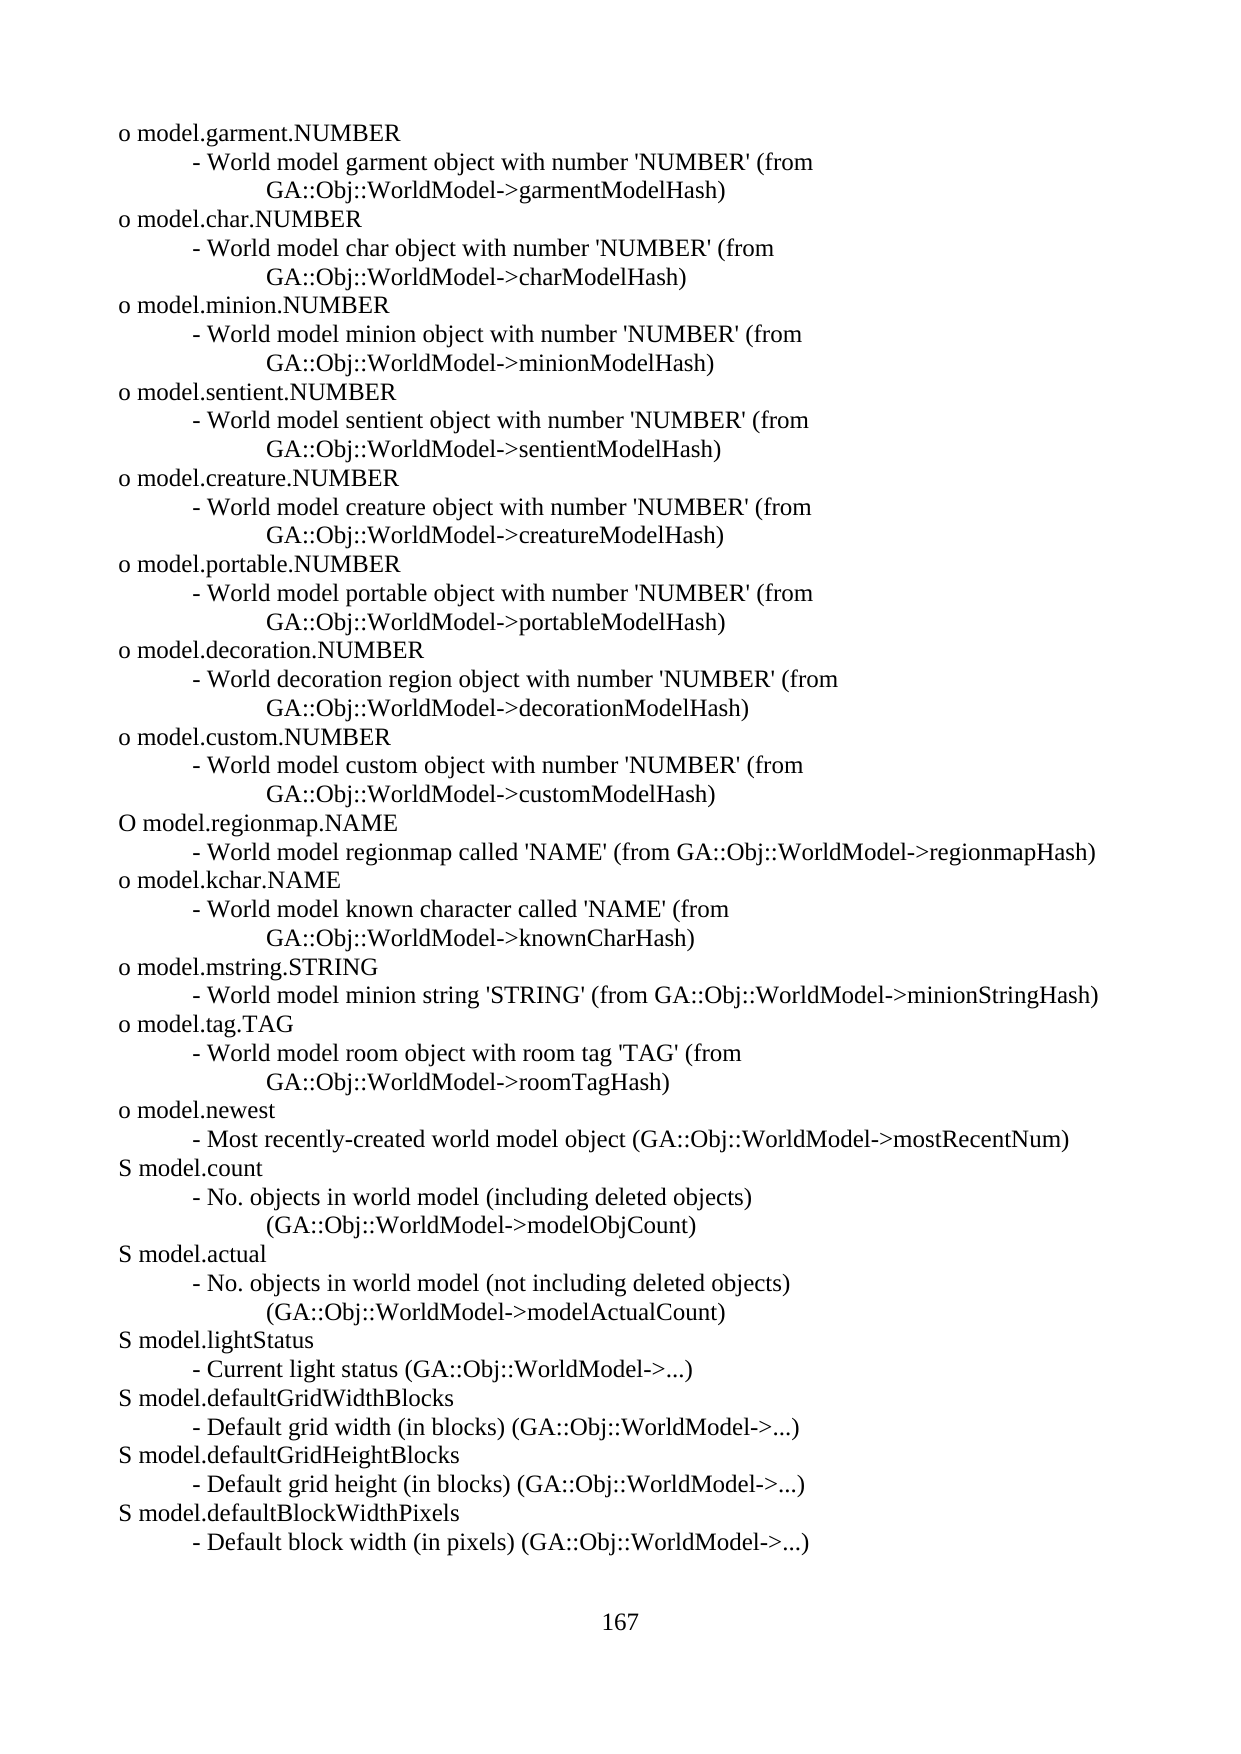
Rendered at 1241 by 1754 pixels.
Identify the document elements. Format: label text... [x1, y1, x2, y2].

text S model.count [118, 1153, 1122, 1182]
text - World model room object with room tag 'TAG' (from [118, 1038, 1122, 1067]
text S model.lightStatus [118, 1326, 1122, 1354]
text o model.sentient.NUMBER [118, 377, 1122, 406]
text - World model portable object with number 'NUMBER' (from [118, 578, 1122, 607]
text - World model creature object with number 'NUMBER' (from [118, 492, 1122, 521]
text - Default grid height (in blocks) (GA::Obj::WorldModel->...) [118, 1469, 1122, 1498]
text o model.newest [118, 1096, 1122, 1124]
text o model.decoration.NUMBER [118, 636, 1122, 664]
text (GA::Obj::WorldModel->modelObjCount) [118, 1211, 1122, 1239]
text o model.portable.NUMBER [118, 549, 1122, 578]
text - World model minion object with number 'NUMBER' (from [118, 319, 1122, 348]
text - World model char object with number 'NUMBER' (from [118, 233, 1122, 262]
text GA::Obj::WorldModel->charModelHash) [118, 262, 1122, 291]
text - World model minion string 'STRING' (from GA::Obj::WorldModel->minionStringHash) [118, 981, 1122, 1009]
text S model.defaultGridHeightBlocks [118, 1441, 1122, 1469]
text GA::Obj::WorldModel->customModelHash) [118, 779, 1122, 808]
text o model.custom.NUMBER [118, 722, 1122, 751]
text - World model regionmap called 'NAME' (from GA::Obj::WorldModel->regionmapHash) [118, 837, 1122, 866]
text - Current light status (GA::Obj::WorldModel->...) [118, 1354, 1122, 1383]
text S model.defaultBlockWidthPixels [118, 1498, 1122, 1527]
text O model.regionmap.NAME [118, 808, 1122, 837]
text o model.creature.NUMBER [118, 463, 1122, 492]
text - No. objects in world model (not including deleted objects) [118, 1268, 1122, 1297]
text GA::Obj::WorldModel->roomTagHash) [118, 1067, 1122, 1096]
text - World model garment object with number 'NUMBER' (from [118, 147, 1122, 176]
text S model.actual [118, 1239, 1122, 1268]
text o model.char.NUMBER [118, 204, 1122, 233]
text S model.defaultGridWidthBlocks [118, 1383, 1122, 1412]
text - Default grid width (in blocks) (GA::Obj::WorldModel->...) [118, 1412, 1122, 1441]
text o model.kchar.NAME [118, 866, 1122, 894]
text o model.garment.NUMBER [118, 118, 1122, 147]
text GA::Obj::WorldModel->minionModelHash) [118, 348, 1122, 377]
text GA::Obj::WorldModel->garmentModelHash) [118, 176, 1122, 204]
text - World model sentient object with number 'NUMBER' (from [118, 406, 1122, 434]
text o model.tag.TAG [118, 1009, 1122, 1038]
text (GA::Obj::WorldModel->modelActualCount) [118, 1297, 1122, 1326]
text - Default block width (in pixels) (GA::Obj::WorldModel->...) [118, 1527, 1122, 1556]
text - No. objects in world model (including deleted objects) [118, 1182, 1122, 1211]
text - World model custom object with number 'NUMBER' (from [118, 751, 1122, 779]
text GA::Obj::WorldModel->creatureModelHash) [118, 521, 1122, 549]
text - Most recently-created world model object (GA::Obj::WorldModel->mostRecentNum) [118, 1124, 1122, 1153]
text - World decoration region object with number 'NUMBER' (from [118, 664, 1122, 693]
text o model.minion.NUMBER [118, 291, 1122, 319]
text GA::Obj::WorldModel->knownCharHash) [118, 923, 1122, 952]
text GA::Obj::WorldModel->portableModelHash) [118, 607, 1122, 636]
text - World model known character called 'NAME' (from [118, 894, 1122, 923]
text o model.mstring.STRING [118, 952, 1122, 981]
text GA::Obj::WorldModel->decorationModelHash) [118, 693, 1122, 722]
text GA::Obj::WorldModel->sentientModelHash) [118, 434, 1122, 463]
